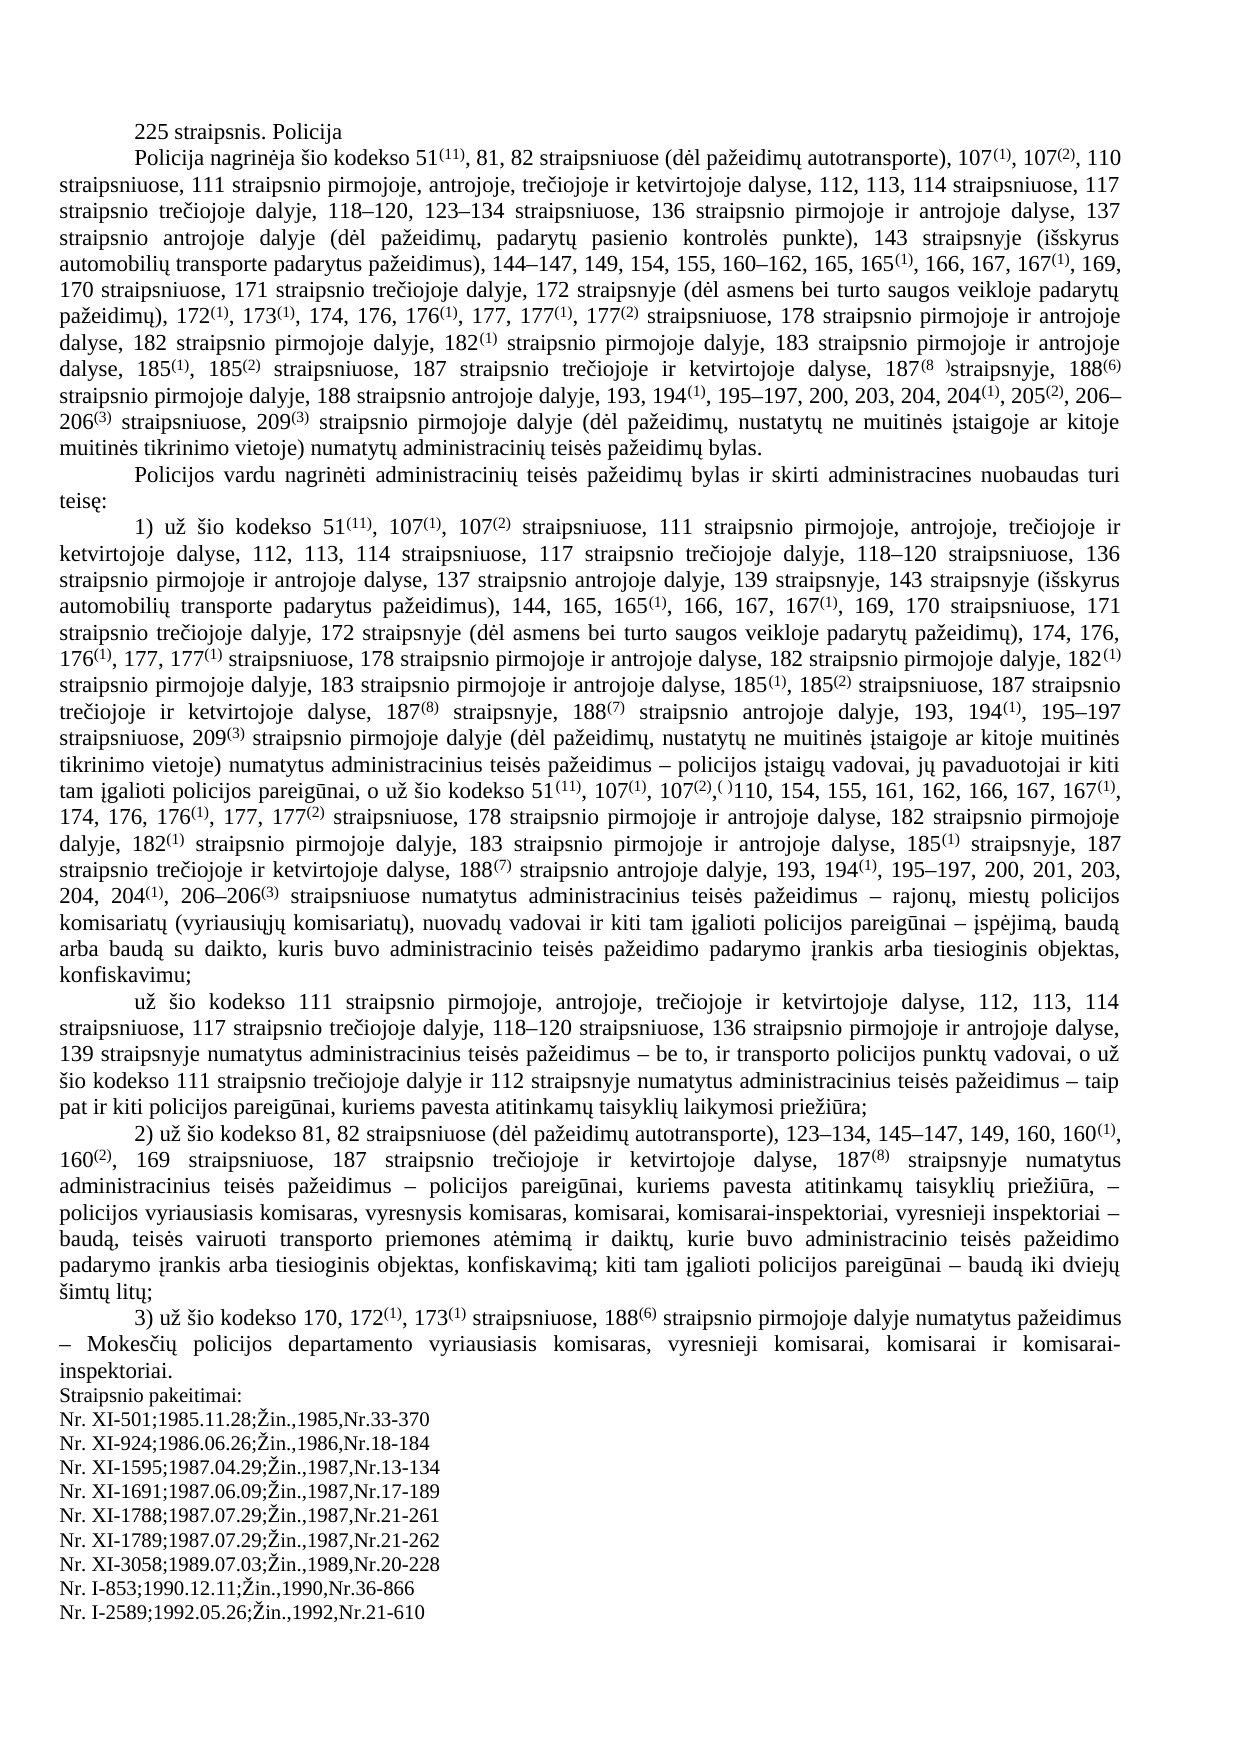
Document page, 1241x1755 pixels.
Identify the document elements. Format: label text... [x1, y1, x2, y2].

text 225 straipsnis. Policija [59, 118, 1121, 144]
text Nr. I-853;1990.12.11;Žin.,1990,Nr.36-866 [59, 1576, 1122, 1600]
text Policijos vardu nagrinėti administracinių teisės pažeidimų bylas ir skirti administracines nuobaudas turi teisę: [59, 461, 1121, 513]
text už šio kodekso 111 straipsnio pirmojoje, antrojoje, trečiojoje ir ketvirtojoje dalyse, 112, 113, 114 straipsniuose, 117 straipsnio trečiojoje dalyje, 118–120 straipsniuose, 136 straipsnio pirmojoje ir antrojoje dalyse, 139 straipsnyje numatytus administracinius teisės pažeidimus – be to, ir transporto policijos punktų vadovai, o už šio kodekso 111 straipsnio trečiojoje dalyje ir 112 straipsnyje numatytus administracinius teisės pažeidimus – taip pat ir kiti policijos pareigūnai, kuriems pavesta atitinkamų taisyklių laikymosi priežiūra; [59, 988, 1121, 1119]
text Nr. XI-924;1986.06.26;Žin.,1986,Nr.18-184 [59, 1431, 1122, 1455]
text Nr. XI-1788;1987.07.29;Žin.,1987,Nr.21-261 [59, 1503, 1122, 1527]
text Nr. I-2589;1992.05.26;Žin.,1992,Nr.21-610 [59, 1600, 1122, 1624]
text Nr. XI-1691;1987.06.09;Žin.,1987,Nr.17-189 [59, 1479, 1122, 1503]
text Policija nagrinėja šio kodekso 51(11), 81, 82 straipsniuose (dėl pažeidimų autotransporte), 107(1), 107(2), 110 straipsniuose, 111 straipsnio pirmojoje, antrojoje, trečiojoje ir ketvirtojoje dalyse, 112, 113, 114 straipsniuose, 117 straipsnio trečiojoje dalyje, 118–120, 123–134 straipsniuose, 136 straipsnio pirmojoje ir antrojoje dalyse, 137 straipsnio antrojoje dalyje (dėl pažeidimų, padarytų pasienio kontrolės punkte), 143 straipsnyje (išskyrus automobilių transporte padarytus pažeidimus), 144–147, 149, 154, 155, 160–162, 165, 165(1), 166, 167, 167(1), 169, 170 straipsniuose, 171 straipsnio trečiojoje dalyje, 172 straipsnyje (dėl asmens bei turto saugos veikloje padarytų pažeidimų), 172(1), 173(1), 174, 176, 176(1), 177, 177(1), 177(2) straipsniuose, 178 straipsnio pirmojoje ir antrojoje dalyse, 182 straipsnio pirmojoje dalyje, 182(1) straipsnio pirmojoje dalyje, 183 straipsnio pirmojoje ir antrojoje dalyse, 185(1), 185(2) straipsniuose, 187 straipsnio trečiojoje ir ketvirtojoje dalyse, 187(8 )straipsnyje, 188(6) straipsnio pirmojoje dalyje, 188 straipsnio antrojoje dalyje, 193, 194(1), 195–197, 200, 203, 204, 204(1), 205(2), 206–206(3) straipsniuose, 209(3) straipsnio pirmojoje dalyje (dėl pažeidimų, nustatytų ne muitinės įstaigoje ar kitoje muitinės tikrinimo vietoje) numatytų administracinių teisės pažeidimų bylas. [59, 144, 1121, 461]
text 1) už šio kodekso 51(11), 107(1), 107(2) straipsniuose, 111 straipsnio pirmojoje, antrojoje, trečiojoje ir ketvirtojoje dalyse, 112, 113, 114 straipsniuose, 117 straipsnio trečiojoje dalyje, 118–120 straipsniuose, 136 straipsnio pirmojoje ir antrojoje dalyse, 137 straipsnio antrojoje dalyje, 139 straipsnyje, 143 straipsnyje (išskyrus automobilių transporte padarytus pažeidimus), 144, 165, 165(1), 166, 167, 167(1), 169, 170 straipsniuose, 171 straipsnio trečiojoje dalyje, 172 straipsnyje (dėl asmens bei turto saugos veikloje padarytų pažeidimų), 174, 176, 176(1), 177, 177(1) straipsniuose, 178 straipsnio pirmojoje ir antrojoje dalyse, 182 straipsnio pirmojoje dalyje, 182(1) straipsnio pirmojoje dalyje, 183 straipsnio pirmojoje ir antrojoje dalyse, 185(1), 185(2) straipsniuose, 187 straipsnio trečiojoje ir ketvirtojoje dalyse, 187(8) straipsnyje, 188(7) straipsnio antrojoje dalyje, 193, 194(1), 195–197 straipsniuose, 209(3) straipsnio pirmojoje dalyje (dėl pažeidimų, nustatytų ne muitinės įstaigoje ar kitoje muitinės tikrinimo vietoje) numatytus administracinius teisės pažeidimus – policijos įstaigų vadovai, jų pavaduotojai ir kiti tam įgalioti policijos pareigūnai, o už šio kodekso 51(11), 107(1), 107(2),( )110, 154, 155, 161, 162, 166, 167, 167(1), 174, 176, 176(1), 177, 177(2) straipsniuose, 178 straipsnio pirmojoje ir antrojoje dalyse, 182 straipsnio pirmojoje dalyje, 182(1) straipsnio pirmojoje dalyje, 183 straipsnio pirmojoje ir antrojoje dalyse, 185(1) straipsnyje, 187 straipsnio trečiojoje ir ketvirtojoje dalyse, 188(7) straipsnio antrojoje dalyje, 193, 194(1), 195–197, 200, 201, 203, 204, 204(1), 206–206(3) straipsniuose numatytus administracinius teisės pažeidimus – rajonų, miestų policijos komisariatų (vyriausiųjų komisariatų), nuovadų vadovai ir kiti tam įgalioti policijos pareigūnai – įspėjimą, baudą arba baudą su daikto, kuris buvo administracinio teisės pažeidimo padarymo įrankis arba tiesioginis objektas, konfiskavimu; [59, 513, 1121, 988]
text 2) už šio kodekso 81, 82 straipsniuose (dėl pažeidimų autotransporte), 123–134, 145–147, 149, 160, 160(1), 160(2), 169 straipsniuose, 187 straipsnio trečiojoje ir ketvirtojoje dalyse, 187(8) straipsnyje numatytus administracinius teisės pažeidimus – policijos pareigūnai, kuriems pavesta atitinkamų taisyklių priežiūra, – policijos vyriausiasis komisaras, vyresnysis komisaras, komisarai, komisarai-inspektoriai, vyresnieji inspektoriai – baudą, teisės vairuoti transporto priemones atėmimą ir daiktų, kurie buvo administracinio teisės pažeidimo padarymo įrankis arba tiesioginis objektas, konfiskavimą; kiti tam įgalioti policijos pareigūnai – baudą iki dviejų šimtų litų; [59, 1119, 1121, 1304]
text Nr. XI-3058;1989.07.03;Žin.,1989,Nr.20-228 [59, 1552, 1122, 1576]
text Straipsnio pakeitimai: [59, 1383, 1122, 1407]
text Nr. XI-1789;1987.07.29;Žin.,1987,Nr.21-262 [59, 1527, 1122, 1552]
text Nr. XI-1595;1987.04.29;Žin.,1987,Nr.13-134 [59, 1455, 1122, 1479]
text Nr. XI-501;1985.11.28;Žin.,1985,Nr.33-370 [59, 1407, 1122, 1431]
text 3) už šio kodekso 170, 172(1), 173(1) straipsniuose, 188(6) straipsnio pirmojoje dalyje numatytus pažeidimus – Mokesčių policijos departamento vyriausiasis komisaras, vyresnieji komisarai, komisarai ir komisarai-inspektoriai. [59, 1304, 1122, 1383]
